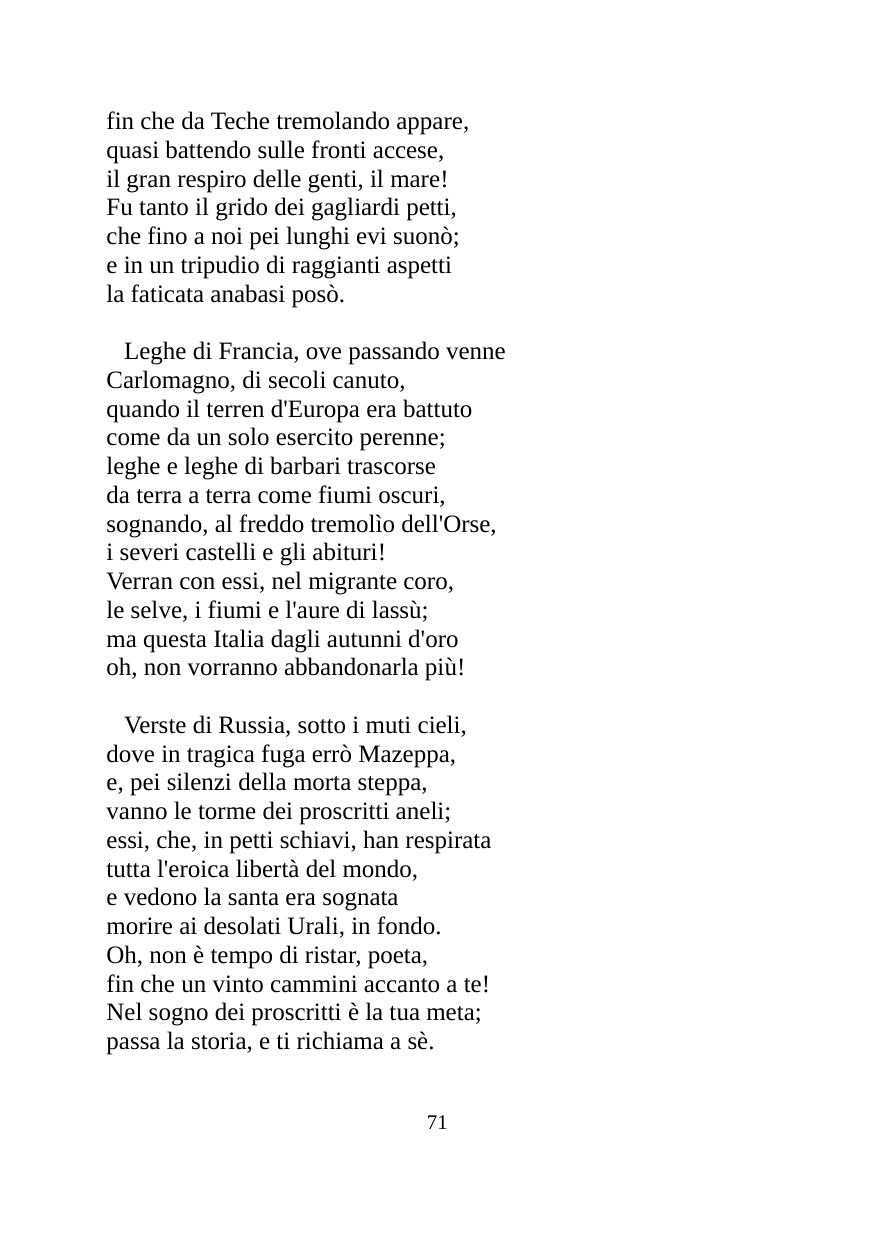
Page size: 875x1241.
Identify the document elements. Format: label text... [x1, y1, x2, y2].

text passa la storia, e ti richiama a sè. [106, 1026, 768, 1055]
text leghe e leghe di barbari trascorse [106, 451, 768, 480]
text tutta l'eroica libertà del mondo, [106, 854, 768, 882]
text e in un tripudio di raggianti aspetti [106, 250, 768, 279]
text Carlomagno, di secoli canuto, [106, 365, 768, 394]
text il gran respiro delle genti, il mare! [106, 164, 768, 192]
text la faticata anabasi posò. [106, 279, 768, 307]
text Leghe di Francia, ove passando venne [106, 336, 768, 365]
text essi, che, in petti schiavi, han respirata [106, 825, 768, 854]
text fin che da Teche tremolando appare, [106, 106, 768, 135]
text le selve, i fiumi e l'aure di lassù; [106, 595, 768, 624]
text sognando, al freddo tremolìo dell'Orse, [106, 509, 768, 537]
text come da un solo esercito perenne; [106, 422, 768, 451]
text fin che un vinto cammini accanto a te! [106, 969, 768, 997]
text dove in tragica fuga errò Mazeppa, [106, 739, 768, 767]
text vanno le torme dei proscritti aneli; [106, 796, 768, 825]
text Fu tanto il grido dei gagliardi petti, [106, 192, 768, 221]
text Oh, non è tempo di ristar, poeta, [106, 940, 768, 969]
text ma questa Italia dagli autunni d'oro [106, 624, 768, 652]
text quando il terren d'Europa era battuto [106, 394, 768, 422]
text Verran con essi, nel migrante coro, [106, 566, 768, 595]
text Verste di Russia, sotto i muti cieli, [106, 710, 768, 739]
text quasi battendo sulle fronti accese, [106, 135, 768, 164]
text da terra a terra come fiumi oscuri, [106, 480, 768, 509]
text e vedono la santa era sognata [106, 882, 768, 911]
text i severi castelli e gli abituri! [106, 537, 768, 566]
text oh, non vorranno abbandonarla più! [106, 652, 768, 681]
text che fino a noi pei lunghi evi suonò; [106, 221, 768, 250]
text Nel sogno dei proscritti è la tua meta; [106, 997, 768, 1026]
text e, pei silenzi della morta steppa, [106, 767, 768, 796]
text morire ai desolati Urali, in fondo. [106, 911, 768, 940]
